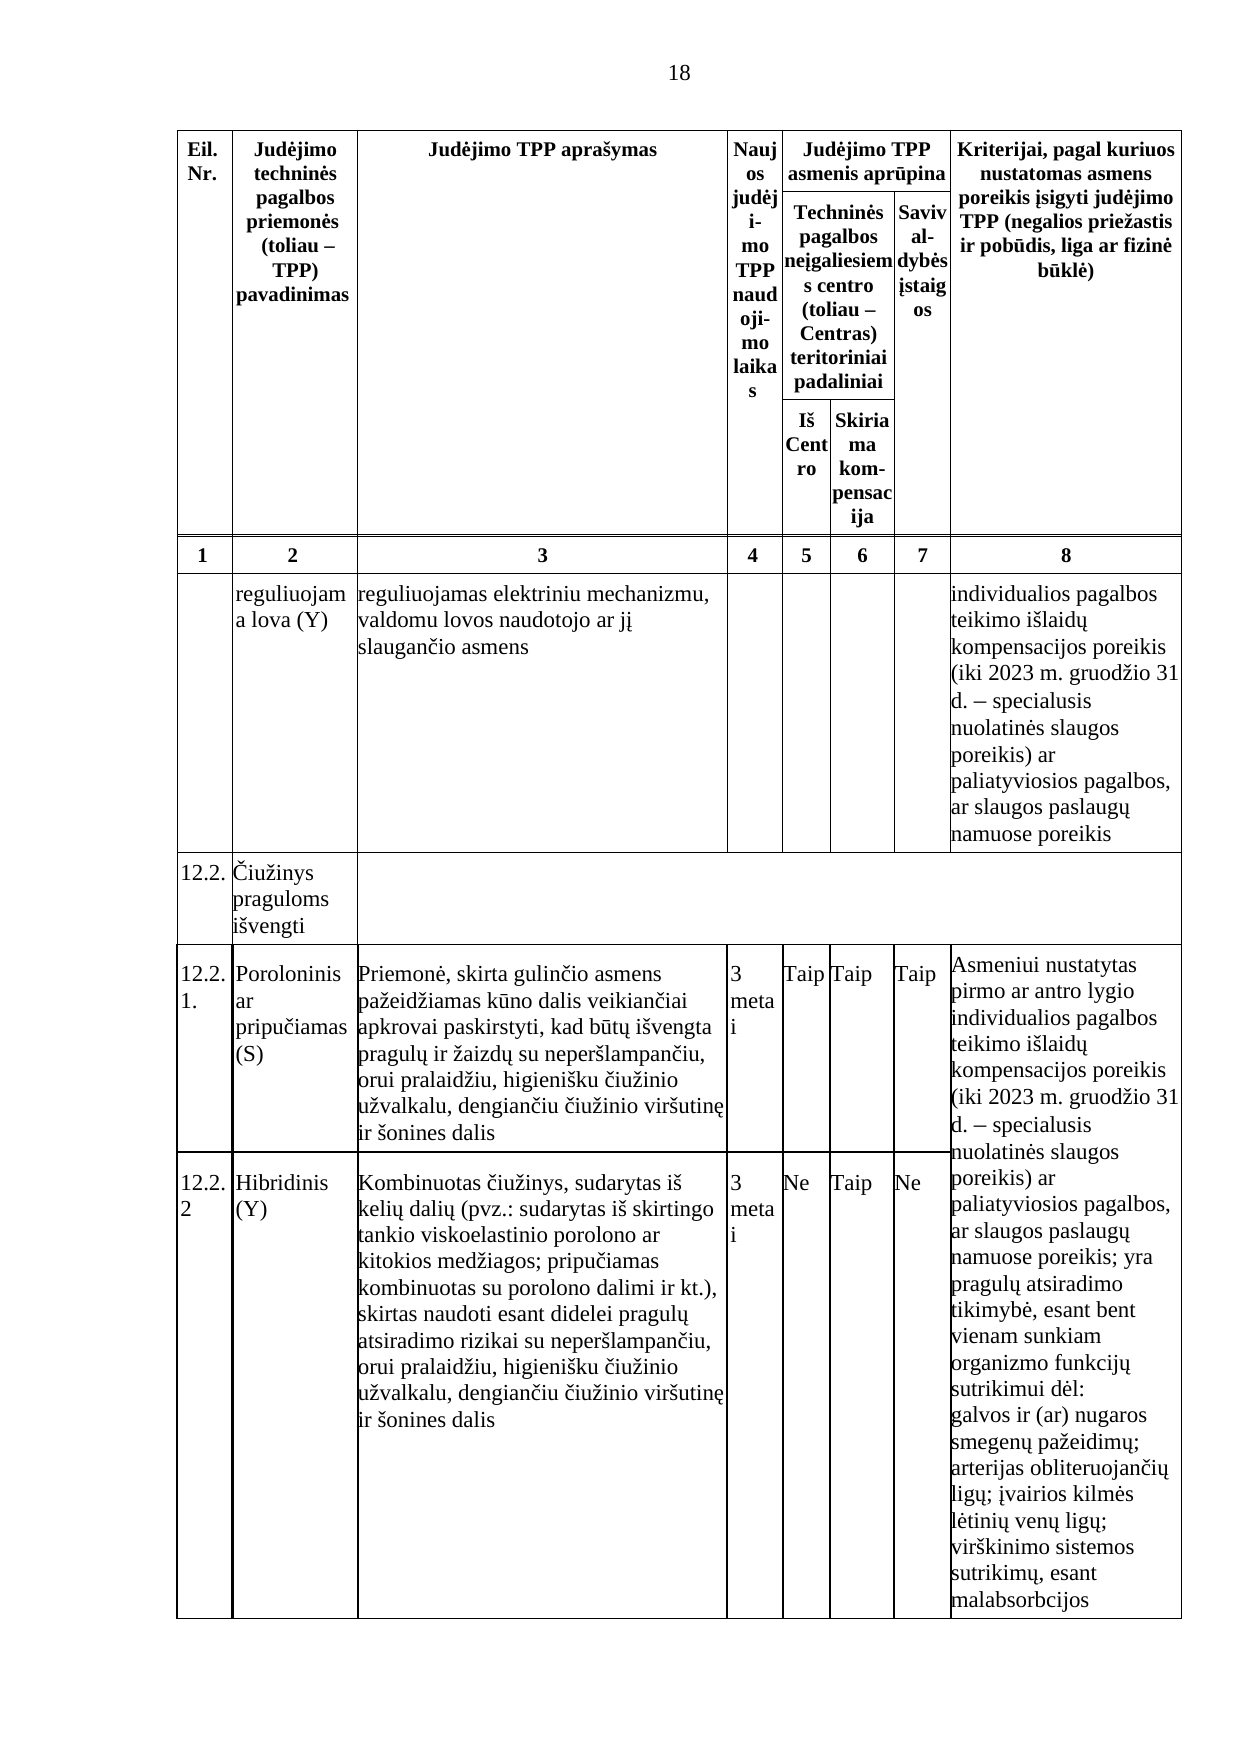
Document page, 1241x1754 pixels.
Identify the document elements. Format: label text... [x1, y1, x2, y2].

table_cell individualios pagalbos teikimo išlaidų kompensacijos poreikis (iki 2023 m. gruodžio 31 d. – specialusis nuolatinės slaugos poreikis) ar paliatyviosios pagalbos, ar slaugos paslaugų namuose poreikis [951, 574, 1181, 852]
table_cell 3 metai [728, 945, 782, 1151]
table_cell Skiriama kom-pensacija [831, 400, 894, 534]
table_cell Techninės pagalbos neįgaliesiems centro (toliau – Centras) teritoriniai padaliniai [783, 192, 894, 399]
table_cell 3 [358, 537, 727, 573]
table_cell 3 metai [728, 1153, 782, 1618]
table_cell Ne [784, 1153, 829, 1618]
table_header Eil. Nr. [178, 131, 232, 534]
table_cell [358, 853, 1181, 944]
table_cell Hibridinis (Y) [234, 1153, 357, 1618]
table_cell [178, 574, 232, 852]
table_cell 1 [178, 537, 232, 573]
table_cell Taip [831, 1153, 893, 1618]
table_cell Taip [895, 945, 950, 1151]
table_header Judėjimo TPP asmenis aprūpina [783, 131, 950, 191]
table_cell Iš Centro [783, 400, 830, 534]
table_cell 12.2.1. [178, 945, 231, 1151]
table_cell 4 [728, 537, 782, 573]
table_cell 8 [951, 537, 1181, 573]
table_cell 7 [895, 537, 950, 573]
table_cell Savival-dybės įstaigos [895, 192, 950, 534]
table_cell 6 [831, 537, 894, 573]
table_cell Poroloninis ar pripučiamas (S) [234, 945, 357, 1151]
table_cell [728, 574, 782, 852]
table_cell Taip [831, 945, 893, 1151]
table_header Kriterijai, pagal kuriuos nustatomas asmens poreikis įsigyti judėjimo TPP (negalios priežastis ir pobūdis, liga ar fizinė būklė) [951, 131, 1181, 534]
table_cell reguliuojama lova (Y) [233, 574, 357, 852]
table_cell Taip [784, 945, 829, 1151]
table_cell Ne [895, 1153, 950, 1618]
table_cell reguliuojamas elektriniu mechanizmu, valdomu lovos naudotojo ar jį slaugančio asmens [358, 574, 727, 852]
table_cell [895, 574, 950, 852]
table_cell Priemonė, skirta gulinčio asmens pažeidžiamas kūno dalis veikiančiai apkrovai paskirstyti, kad būtų išvengta pragulų ir žaizdų su neperšlampančiu, orui pralaidžiu, higienišku čiužinio užvalkalu, dengiančiu čiužinio viršutinę ir šonines dalis [359, 945, 726, 1151]
table_cell 2 [233, 537, 357, 573]
table_cell Čiužinys praguloms išvengti [233, 853, 357, 944]
table_cell 12.2.2 [178, 1153, 231, 1618]
table_header Judėjimo techninės pagalbos priemonės (toliau – TPP) pavadinimas [233, 131, 357, 534]
table_cell Asmeniui nustatytas pirmo ar antro lygio individualios pagalbos teikimo išlaidų kompensacijos poreikis (iki 2023 m. gruodžio 31 d. – specialusis nuolatinės slaugos poreikis) ar paliatyviosios pagalbos, ar slaugos paslaugų namuose poreikis; yra pragulų atsiradimo tikimybė, esant bent vienam sunkiam organizmo funkcijų sutrikimui dėl: galvos ir (ar) nugaros smegenų pažeidimų; arterijas obliteruojančių ligų; įvairios kilmės lėtinių venų ligų; virškinimo sistemos sutrikimų, esant malabsorbcijos [952, 945, 1181, 1618]
table_cell [831, 574, 894, 852]
table_cell Kombinuotas čiužinys, sudarytas iš kelių dalių (pvz.: sudarytas iš skirtingo tankio viskoelastinio porolono ar kitokios medžiagos; pripučiamas kombinuotas su porolono dalimi ir kt.), skirtas naudoti esant didelei pragulų atsiradimo rizikai su neperšlampančiu, orui pralaidžiu, higienišku čiužinio užvalkalu, dengiančiu čiužinio viršutinę ir šonines dalis [359, 1153, 726, 1618]
table_header Judėjimo TPP aprašymas [358, 131, 727, 534]
table_cell 5 [783, 537, 830, 573]
table_header Naujos judėji- mo TPP naudoji-mo laikas [728, 131, 782, 534]
table_cell [783, 574, 830, 852]
table_cell 12.2. [178, 853, 232, 944]
